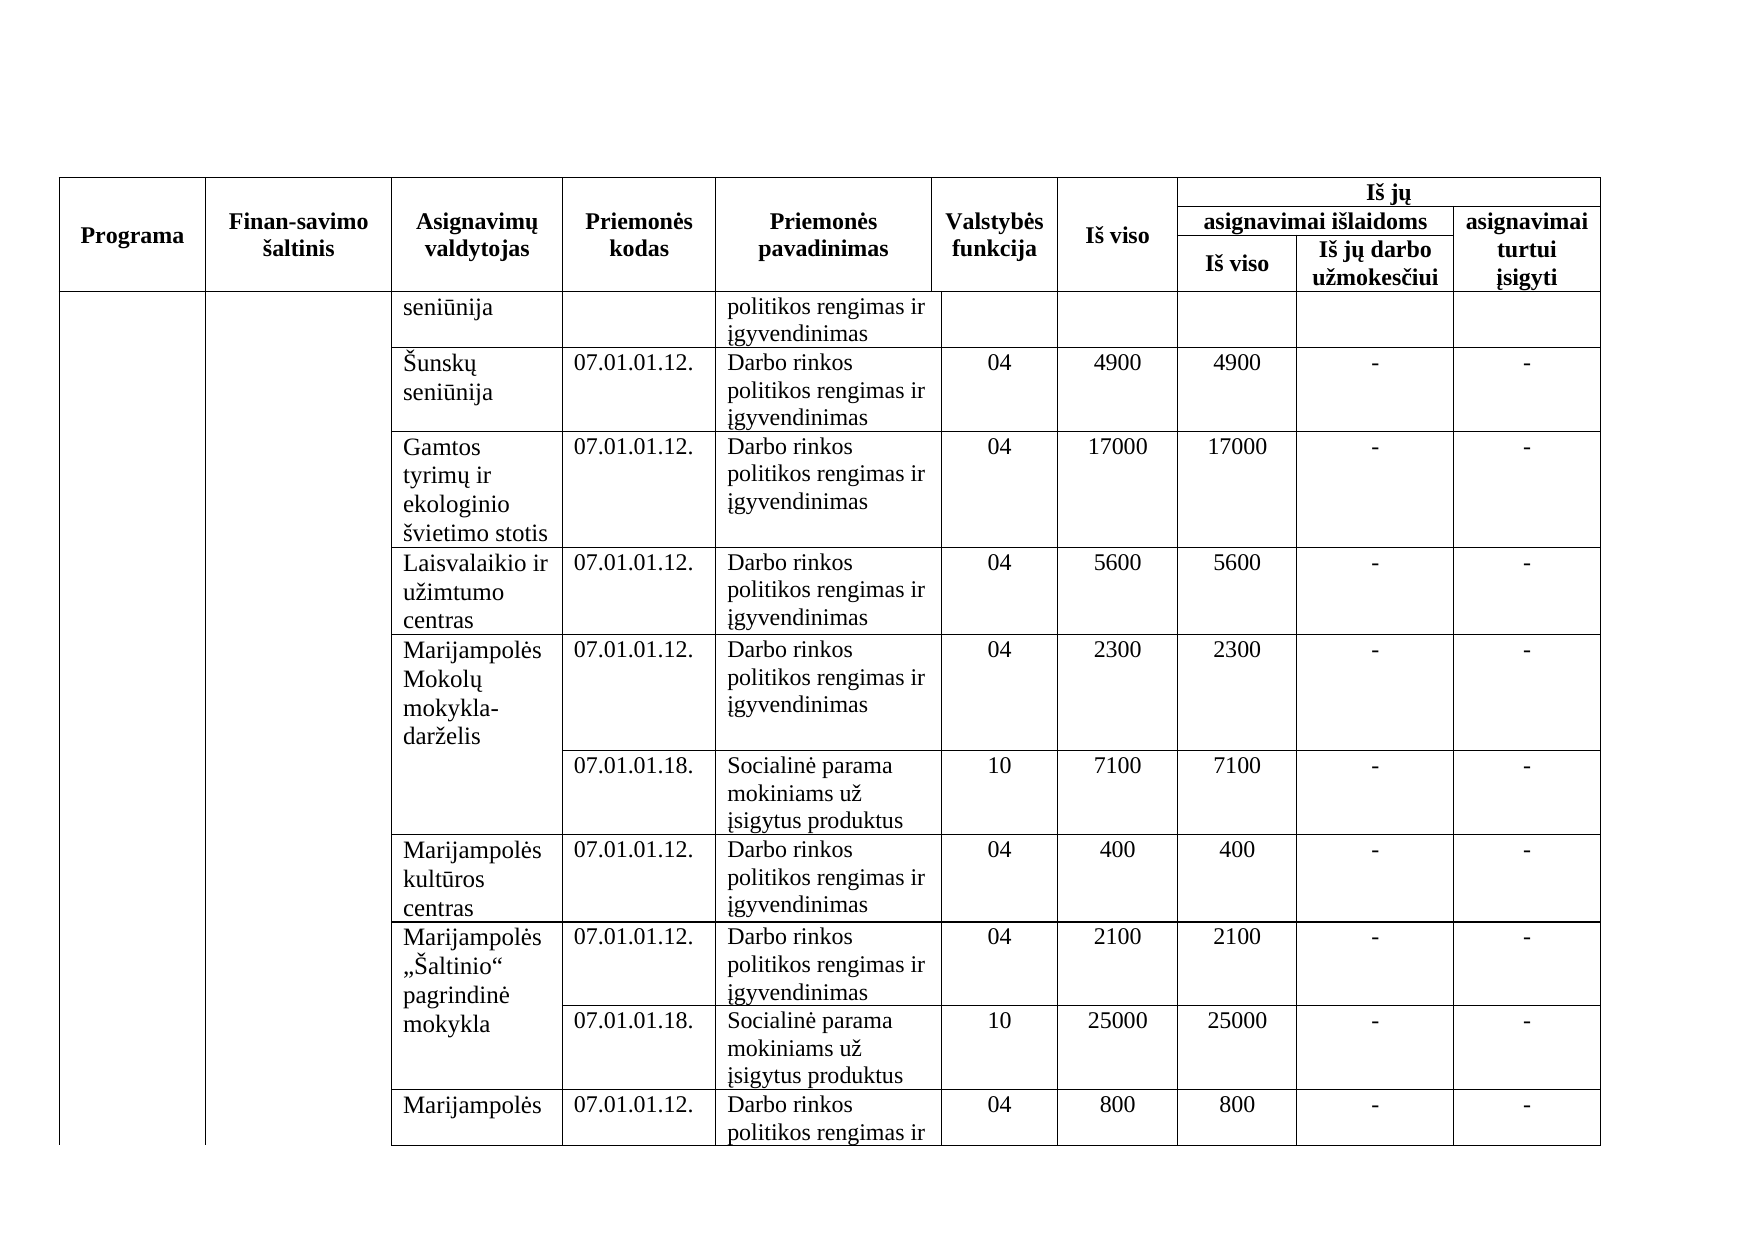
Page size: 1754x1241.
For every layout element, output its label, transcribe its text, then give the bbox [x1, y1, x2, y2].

table_cell [60, 1089, 205, 1145]
table_cell - [1454, 635, 1600, 750]
table_cell - [1454, 1090, 1600, 1145]
table_cell politikos rengimas ir įgyvendinimas [716, 292, 941, 347]
table_cell [206, 750, 391, 834]
table_cell 400 [1178, 835, 1296, 921]
table_cell - [1454, 1006, 1600, 1089]
table_cell - [1454, 548, 1600, 634]
table_cell 400 [1058, 835, 1177, 921]
table_cell - [1297, 923, 1453, 1005]
table_cell [206, 1089, 391, 1145]
table_cell Laisvalaikio ir užimtumo centras [392, 548, 562, 634]
table_cell 5600 [1058, 548, 1177, 634]
table_cell [392, 750, 562, 834]
table_cell 25000 [1178, 1006, 1296, 1089]
table_cell 17000 [1178, 432, 1296, 547]
table_cell - [1297, 751, 1453, 834]
table_header Priemonės pavadinimas [716, 178, 931, 291]
table_cell 07.01.01.12. [563, 1090, 715, 1145]
table_cell 4900 [1058, 348, 1177, 431]
table_header Finan-savimo šaltinis [206, 178, 391, 291]
table_cell Darbo rinkos politikos rengimas ir įgyvendinimas [716, 348, 941, 431]
table_cell [60, 634, 205, 750]
table_cell [206, 834, 391, 921]
table_cell [60, 1005, 205, 1089]
table_cell Iš viso [1178, 236, 1296, 291]
table_cell Darbo rinkos politikos rengimas ir įgyvendinimas [716, 635, 941, 750]
table_cell [206, 347, 391, 431]
table_cell 25000 [1058, 1006, 1177, 1089]
table_header Valstybės funkcija [932, 178, 1057, 291]
table_cell 04 [942, 432, 1057, 547]
table_cell [206, 547, 391, 634]
table_cell 04 [942, 1090, 1057, 1145]
table_cell - [1297, 292, 1453, 347]
table_cell [60, 547, 205, 634]
table_cell 04 [942, 923, 1057, 1005]
table_cell Marijampolės [392, 1090, 562, 1145]
table_cell [206, 634, 391, 750]
table_header Iš viso [1058, 178, 1177, 291]
table_cell Marijampolės „Šaltinio“ pagrindinė mokykla [392, 923, 562, 1089]
table_cell 04 [942, 835, 1057, 921]
table_cell [206, 1005, 391, 1089]
table_cell 7100 [1178, 751, 1296, 834]
table_cell Socialinė parama mokiniams už įsigytus produktus [716, 751, 941, 834]
table_cell 07.01.01.12. [563, 432, 715, 547]
table_cell 07.01.01.12. [563, 635, 715, 750]
table_cell [60, 750, 205, 834]
table_cell 4900 [1178, 348, 1296, 431]
table_cell Šunskų seniūnija [392, 348, 562, 431]
table_cell 07.01.01.12. [563, 923, 715, 1005]
table_cell 2300 [1178, 635, 1296, 750]
table_cell [60, 431, 205, 547]
table_cell [60, 347, 205, 431]
table_cell 07.01.01.12. [563, 548, 715, 634]
table_cell asignavimai išlaidoms [1178, 207, 1453, 234]
table_cell 07.01.01.18. [563, 751, 715, 834]
table_cell 07.01.01.12. [563, 348, 715, 431]
table_cell 2100 [1058, 923, 1177, 1005]
table_cell - [1454, 432, 1600, 547]
table_cell - [1297, 548, 1453, 634]
table_cell - [1297, 835, 1453, 921]
table_cell Darbo rinkos politikos rengimas ir įgyvendinimas [716, 835, 941, 921]
table_cell - [1454, 923, 1600, 1005]
table_cell 2100 [1178, 923, 1296, 1005]
table_cell 07.01.01.12. [563, 835, 715, 921]
table_cell asignavimai turtui įsigyti [1454, 207, 1600, 291]
table_cell Iš jų darbo užmokesčiui [1297, 236, 1453, 291]
table_cell 800 [1058, 1090, 1177, 1145]
table_cell 800 [1178, 1090, 1296, 1145]
table_cell [206, 292, 391, 347]
table_cell Marijampolės kultūros centras [392, 835, 562, 921]
table_cell [942, 292, 1057, 347]
table_cell Socialinė parama mokiniams už įsigytus produktus [716, 1006, 941, 1089]
table_cell Gamtos tyrimų ir ekologinio švietimo stotis [392, 432, 562, 547]
table_cell 17000 [1058, 432, 1177, 547]
table_cell - [1297, 348, 1453, 431]
table_cell 7100 [1058, 751, 1177, 834]
table_header Iš jų [1178, 178, 1600, 206]
table_cell Darbo rinkos politikos rengimas ir įgyvendinimas [716, 548, 941, 634]
table_cell 10 [942, 1006, 1057, 1089]
table_cell seniūnija [392, 292, 562, 347]
table_cell - [1454, 348, 1600, 431]
table_cell - [1297, 1006, 1453, 1089]
table_cell [206, 921, 391, 1005]
table_cell [1058, 292, 1177, 347]
table_header Asignavimų valdytojas [392, 178, 562, 291]
table_cell - [1297, 1090, 1453, 1145]
table_cell [206, 431, 391, 547]
table_cell [60, 921, 205, 1005]
table_cell Darbo rinkos politikos rengimas ir įgyvendinimas [716, 432, 941, 547]
table_cell 04 [942, 548, 1057, 634]
table_cell - [1454, 751, 1600, 834]
table_cell Darbo rinkos politikos rengimas ir įgyvendinimas [716, 923, 941, 1005]
table_cell 04 [942, 635, 1057, 750]
table_cell 2300 [1058, 635, 1177, 750]
table_cell 5600 [1178, 548, 1296, 634]
table_cell 07.01.01.18. [563, 1006, 715, 1089]
table_cell - [1454, 835, 1600, 921]
table_cell [60, 834, 205, 921]
table_header Programa [60, 178, 205, 291]
table_cell - [1454, 292, 1600, 347]
table_cell - [1297, 432, 1453, 547]
table_header Priemonės kodas [563, 178, 715, 291]
table_cell 04 [942, 348, 1057, 431]
table_cell Darbo rinkos politikos rengimas ir [716, 1090, 941, 1145]
table_cell 10 [942, 751, 1057, 834]
table_cell [563, 292, 715, 347]
table_cell - [1297, 635, 1453, 750]
table_cell [1178, 292, 1296, 347]
table_cell Marijampolės Mokolų mokykla- darželis [392, 635, 562, 750]
table_cell [60, 292, 205, 347]
